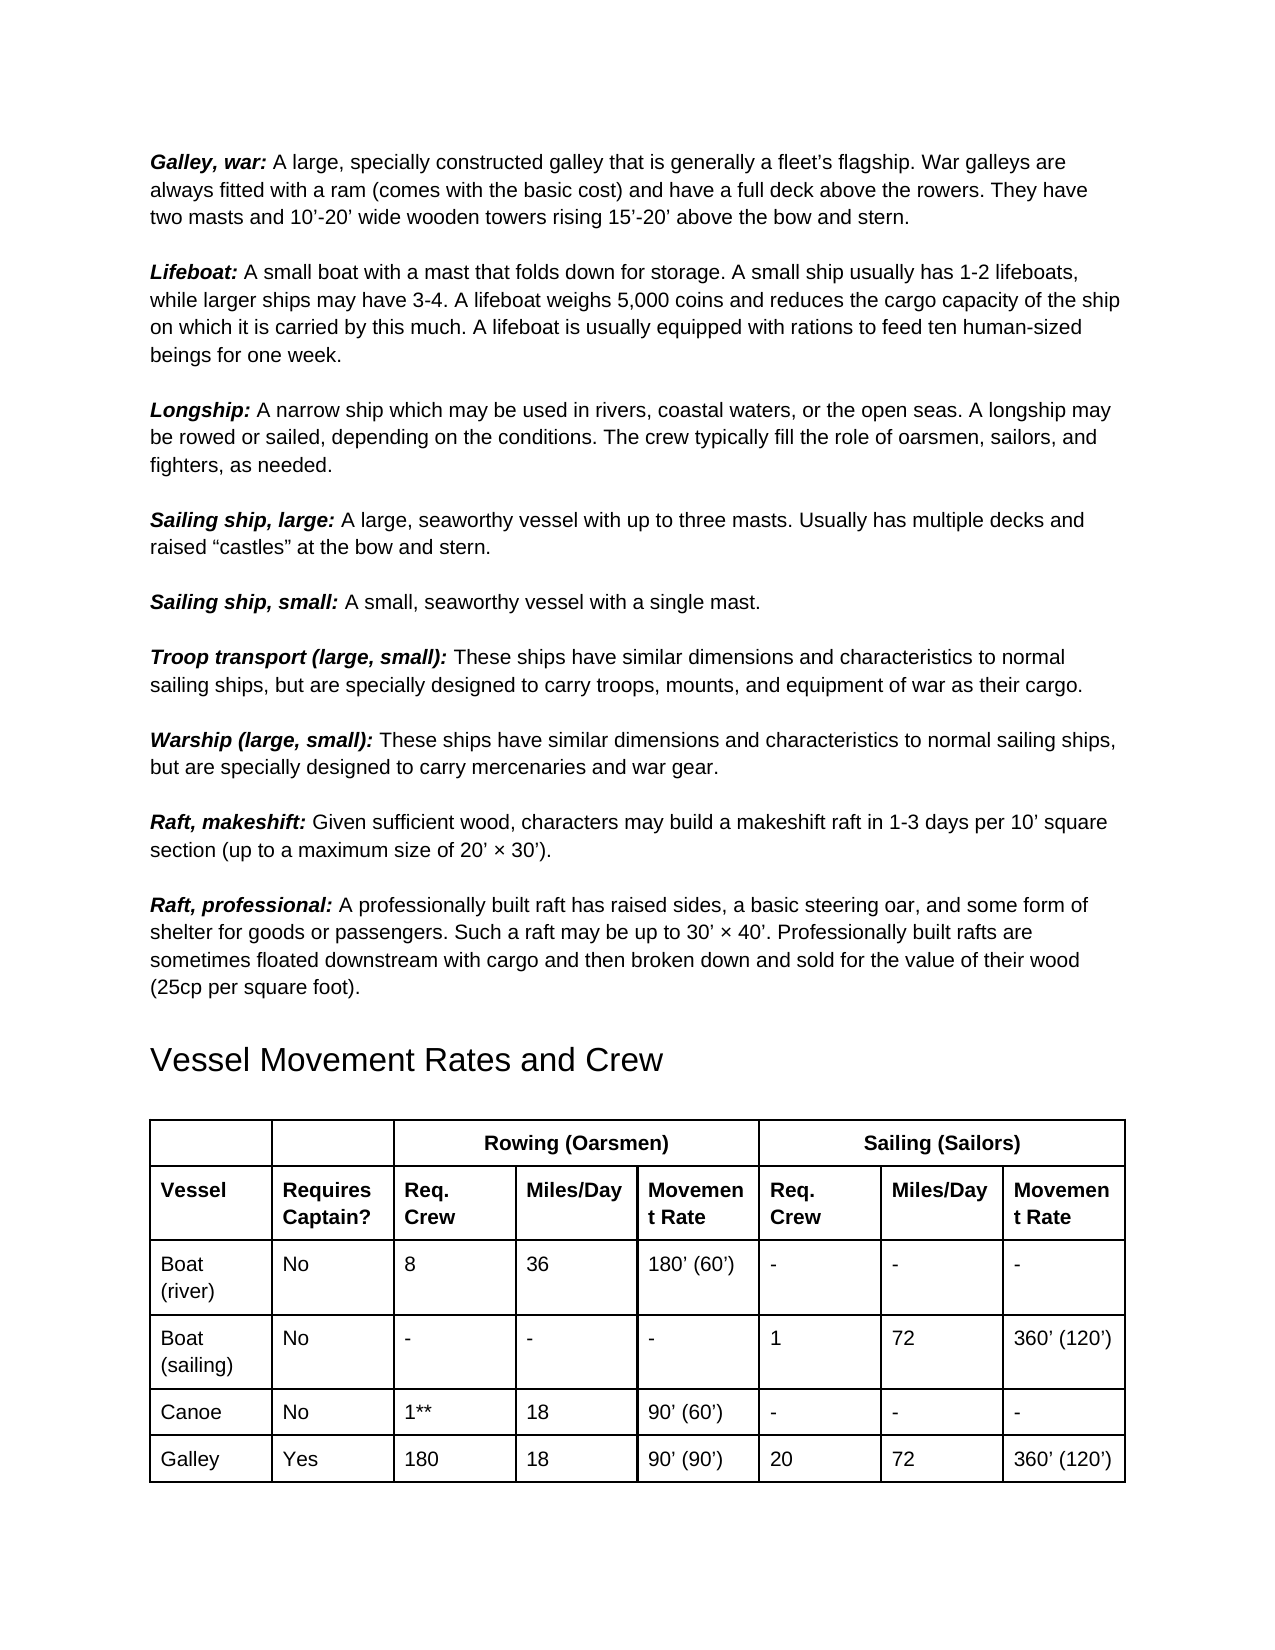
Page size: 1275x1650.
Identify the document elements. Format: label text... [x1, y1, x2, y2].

table_cell 1** [395, 1390, 515, 1434]
text Sailing ship, large: A large, seaworthy vessel with up to three masts. Usually has multiple decks and raised “castles” at the bow and stern. [150, 507, 1125, 559]
table_cell 8 [395, 1241, 515, 1313]
table_cell - [517, 1316, 636, 1388]
table_cell Miles/Day [517, 1167, 636, 1239]
table_cell Req. Crew [760, 1167, 880, 1239]
table_cell 180 [395, 1436, 515, 1481]
table_cell Requires Captain? [273, 1167, 393, 1239]
table_cell Boat (sailing) [151, 1316, 271, 1388]
table_cell 180’ (60’) [639, 1241, 758, 1313]
table_cell Yes [273, 1436, 393, 1481]
table_cell 72 [882, 1316, 1002, 1388]
table_header Sailing (Sailors) [760, 1121, 1124, 1165]
table_cell No [273, 1241, 393, 1313]
table_cell - [882, 1390, 1002, 1434]
table_cell 20 [760, 1436, 880, 1481]
table_header Rowing (Oarsmen) [395, 1121, 758, 1165]
text Warship (large, small): These ships have similar dimensions and characteristics to normal sailing ships, but are specially designed to carry mercenaries and war gear. [150, 727, 1125, 779]
table_cell Movement Rate [1004, 1167, 1124, 1239]
text Troop transport (large, small): These ships have similar dimensions and characteristics to normal sailing ships, but are specially designed to carry troops, mounts, and equipment of war as their cargo. [150, 645, 1125, 696]
text Raft, makeshift: Given sufficient wood, characters may build a makeshift raft in 1-3 days per 10’ square section (up to a maximum size of 20’ × 30’). [150, 810, 1125, 861]
table_cell 360’ (120’) [1004, 1436, 1124, 1481]
subtitle Vessel Movement Rates and Crew [150, 1040, 1125, 1078]
table_cell Boat (river) [151, 1241, 271, 1313]
table_cell - [760, 1241, 880, 1313]
table_cell No [273, 1390, 393, 1434]
table_header [273, 1121, 393, 1165]
text Longship: A narrow ship which may be used in rivers, coastal waters, or the open seas. A longship may be rowed or sailed, depending on the conditions. The crew typically fill the role of oarsmen, sailors, and fighters, as needed. [150, 397, 1125, 476]
table_cell 72 [882, 1436, 1002, 1481]
table_cell Vessel [151, 1167, 271, 1239]
table_cell 90’ (60’) [639, 1390, 758, 1434]
table_cell - [760, 1390, 880, 1434]
text Sailing ship, small: A small, seaworthy vessel with a single mast. [150, 590, 1125, 614]
text Galley, war: A large, specially constructed galley that is generally a fleet’s flagship. War galleys are always fitted with a ram (comes with the basic cost) and have a full deck above the rowers. They have two masts and 10’-20’ wide wooden towers rising 15’-20’ above the bow and stern. [150, 150, 1125, 229]
table_cell Miles/Day [882, 1167, 1002, 1239]
table_cell Movement Rate [639, 1167, 758, 1239]
table_cell - [1004, 1241, 1124, 1313]
table_cell - [1004, 1390, 1124, 1434]
table_cell Req. Crew [395, 1167, 515, 1239]
table_cell 18 [517, 1436, 636, 1481]
table_header [151, 1121, 271, 1165]
text Lifeboat: A small boat with a mast that folds down for storage. A small ship usually has 1-2 lifeboats, while larger ships may have 3-4. A lifeboat weighs 5,000 coins and reduces the cargo capacity of the ship on which it is carried by this much. A lifeboat is usually equipped with rations to feed ten human-sized beings for one week. [150, 260, 1125, 366]
table_cell 36 [517, 1241, 636, 1313]
text Raft, professional: A professionally built raft has raised sides, a basic steering oar, and some form of shelter for goods or passengers. Such a raft may be up to 30’ × 40’. Professionally built rafts are sometimes floated downstream with cargo and then broken down and sold for the value of their wood (25cp per square foot). [150, 892, 1125, 999]
table_cell - [882, 1241, 1002, 1313]
table_cell No [273, 1316, 393, 1388]
table_cell 90’ (90’) [639, 1436, 758, 1481]
table_cell - [395, 1316, 515, 1388]
table_cell 18 [517, 1390, 636, 1434]
table_cell Galley [151, 1436, 271, 1481]
table_cell Canoe [151, 1390, 271, 1434]
table_cell 360’ (120’) [1004, 1316, 1124, 1388]
table_cell 1 [760, 1316, 880, 1388]
table_cell - [639, 1316, 758, 1388]
